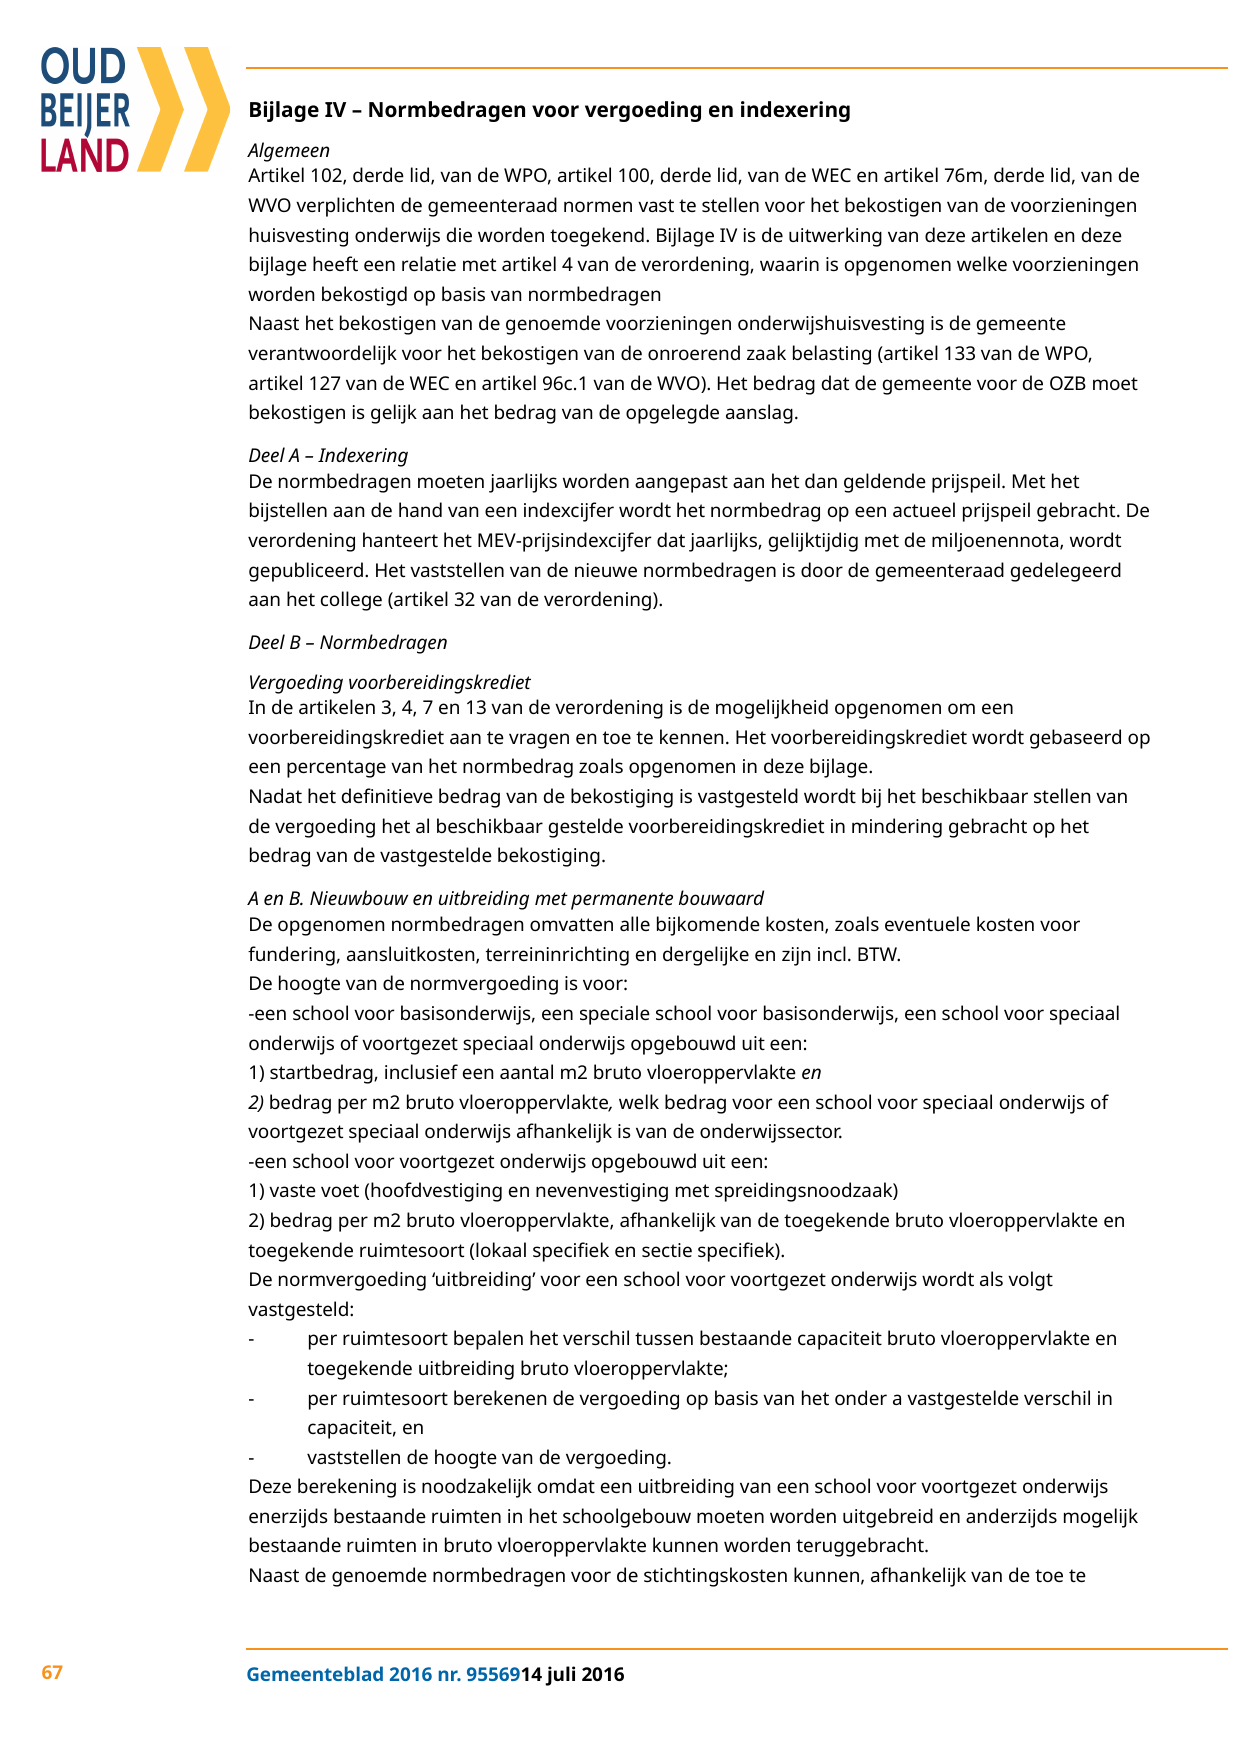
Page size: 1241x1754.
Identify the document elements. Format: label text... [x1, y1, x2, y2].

text A en B. Nieuwbouw en uitbreiding met permanente bouwaard [248, 886, 1152, 911]
text 1) vaste voet (hoofdvestiging en nevenvestiging met spreidingsnoodzaak) [248, 1178, 1152, 1203]
text 2) bedrag per m2 bruto vloeroppervlakte, afhankelijk van de toegekende bruto vloeroppervlakte en toegekende ruimtesoort (lokaal specifiek en sectie specifiek). [248, 1207, 1152, 1262]
text Artikel 102, derde lid, van de WPO, artikel 100, derde lid, van de WEC en artikel 76m, derde lid, van de WVO verplichten de gemeenteraad normen vast te stellen voor het bekostigen van de voorzieningen huisvesting onderwijs die worden toegekend. Bijlage IV is de uitwerking van deze artikelen en deze bijlage heeft een relatie met artikel 4 van de verordening, waarin is opgenomen welke voorzieningen worden bekostigd op basis van normbedragen [248, 163, 1152, 307]
list per ruimtesoort berekenen de vergoeding op basis van het onder a vastgestelde verschil in capaciteit, en [248, 1385, 1152, 1440]
text Deel A – Indexering [248, 442, 1152, 468]
text Algemeen [248, 137, 1152, 163]
text Bijlage IV – Normbedragen voor vergoeding en indexering [248, 95, 1152, 123]
text Nadat het definitieve bedrag van de bekostiging is vastgesteld wordt bij het beschikbaar stellen van de vergoeding het al beschikbaar gestelde voorbereidingskrediet in mindering gebracht op het bedrag van de vastgestelde bekostiging. [248, 783, 1152, 868]
text -een school voor voortgezet onderwijs opgebouwd uit een: [248, 1148, 1152, 1174]
text Vergoeding voorbereidingskrediet [248, 669, 1152, 694]
text De hoogte van de normvergoeding is voor: [248, 971, 1152, 996]
text De normbedragen moeten jaarlijks worden aangepast aan het dan geldende prijspeil. Met het bijstellen aan de hand van een indexcijfer wordt het normbedrag op een actueel prijspeil gebracht. De verordening hanteert het MEV-prijsindexcijfer dat jaarlijks, gelijktijdig met de miljoenennota, wordt gepubliceerd. Het vaststellen van de nieuwe normbedragen is door de gemeenteraad gedelegeerd aan het college (artikel 32 van de verordening). [248, 468, 1152, 612]
text 2) bedrag per m2 bruto vloeroppervlakte, welk bedrag voor een school voor speciaal onderwijs of voortgezet speciaal onderwijs afhankelijk is van de onderwijssector. [248, 1089, 1152, 1144]
text Deze berekening is noodzakelijk omdat een uitbreiding van een school voor voortgezet onderwijs enerzijds bestaande ruimten in het schoolgebouw moeten worden uitgebreid en anderzijds mogelijk bestaande ruimten in bruto vloeroppervlakte kunnen worden teruggebracht. [248, 1473, 1152, 1558]
text De normvergoeding ‘uitbreiding’ voor een school voor voortgezet onderwijs wordt als volgt vastgesteld: [248, 1266, 1152, 1322]
list per ruimtesoort bepalen het verschil tussen bestaande capaciteit bruto vloeroppervlakte en toegekende uitbreiding bruto vloeroppervlakte; [248, 1326, 1152, 1381]
picture [41, 47, 231, 172]
text In de artikelen 3, 4, 7 en 13 van de verordening is de mogelijkheid opgenomen om een voorbereidingskrediet aan te vragen en toe te kennen. Het voorbereidingskrediet wordt gebaseerd op een percentage van het normbedrag zoals opgenomen in deze bijlage. [248, 694, 1152, 779]
list vaststellen de hoogte van de vergoeding. [248, 1444, 1152, 1469]
text Deel B – Normbedragen [248, 629, 1152, 655]
text Naast het bekostigen van de genoemde voorzieningen onderwijshuisvesting is de gemeente verantwoordelijk voor het bekostigen van de onroerend zaak belasting (artikel 133 van de WPO, artikel 127 van de WEC en artikel 96c.1 van de WVO). Het bedrag dat de gemeente voor de OZB moet bekostigen is gelijk aan het bedrag van de opgelegde aanslag. [248, 311, 1152, 425]
text 1) startbedrag, inclusief een aantal m2 bruto vloeroppervlakte en [248, 1059, 1152, 1085]
text De opgenomen normbedragen omvatten alle bijkomende kosten, zoals eventuele kosten voor fundering, aansluitkosten, terreininrichting en dergelijke en zijn incl. BTW. [248, 911, 1152, 967]
text Naast de genoemde normbedragen voor de stichtingskosten kunnen, afhankelijk van de toe te [248, 1562, 1152, 1588]
text -een school voor basisonderwijs, een speciale school voor basisonderwijs, een school voor speciaal onderwijs of voortgezet speciaal onderwijs opgebouwd uit een: [248, 1000, 1152, 1055]
